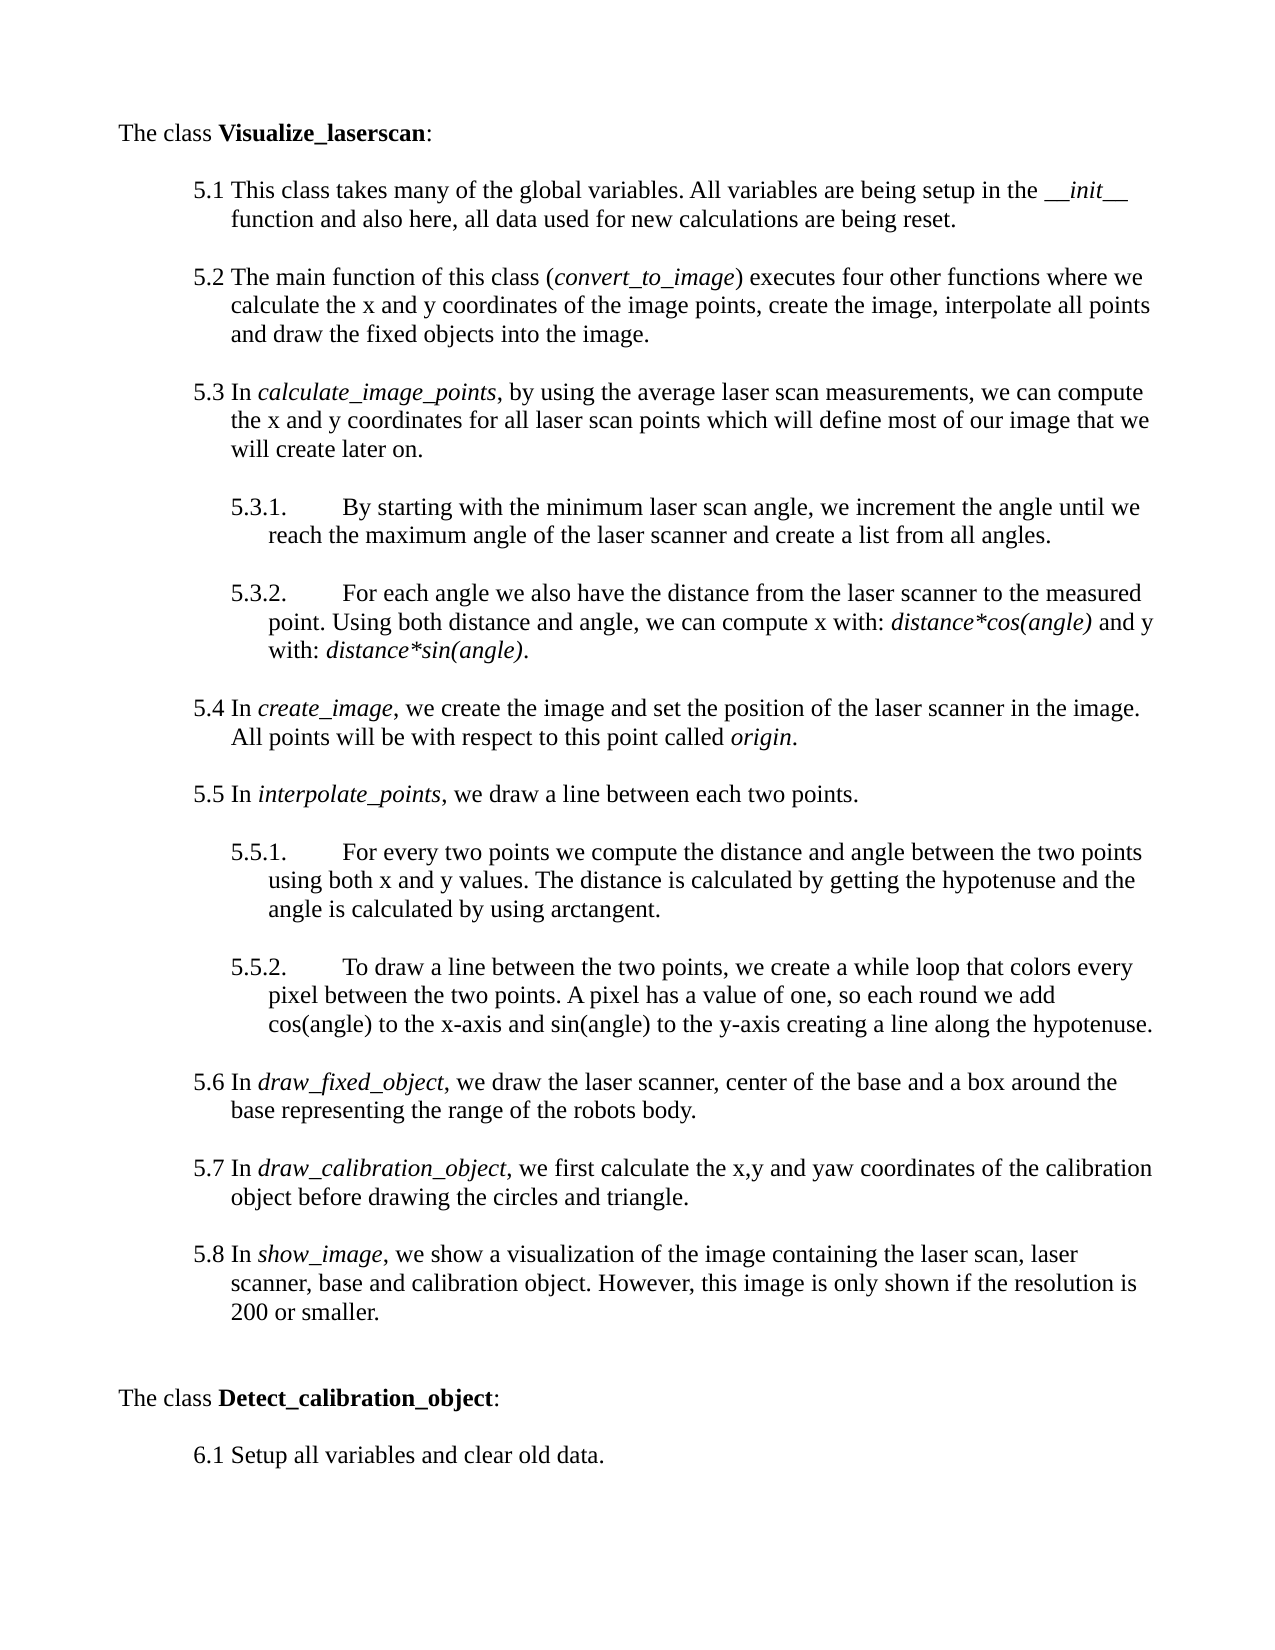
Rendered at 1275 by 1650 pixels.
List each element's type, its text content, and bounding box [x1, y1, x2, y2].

list The main function of this class (convert_to_image) executes four other functions where we calculate the x and y coordinates of the image points, create the image, interpolate all points and draw the fixed objects into the image. [193, 262, 1157, 348]
list For every two points we compute the distance and angle between the two points using both x and y values. The distance is calculated by getting the hypotenuse and the angle is calculated by using arctangent. [231, 837, 1157, 923]
text The class Visualize_laserscan: [118, 118, 1157, 147]
list To draw a line between the two points, we create a while loop that colors every pixel between the two points. A pixel has a value of one, so each round we add cos(angle) to the x-axis and sin(angle) to the y-axis creating a line along the hypotenuse. [231, 952, 1157, 1038]
list In interpolate_points, we draw a line between each two points. [193, 779, 1157, 808]
list This class takes many of the global variables. All variables are being setup in the __init__ function and also here, all data used for new calculations are being reset. [193, 176, 1157, 233]
text The class Detect_calibration_object: [118, 1383, 1157, 1412]
list By starting with the minimum laser scan angle, we increment the angle until we reach the maximum angle of the laser scanner and create a list from all angles. [231, 492, 1157, 549]
list In draw_fixed_object, we draw the laser scanner, center of the base and a box around the base representing the range of the robots body. [193, 1067, 1157, 1124]
list In create_image, we create the image and set the position of the laser scanner in the image. All points will be with respect to this point called origin. [193, 693, 1157, 751]
list For each angle we also have the distance from the laser scanner to the measured point. Using both distance and angle, we can compute x with: distance*cos(angle) and y with: distance*sin(angle). [231, 578, 1157, 664]
list In show_image, we show a visualization of the image containing the laser scan, laser scanner, base and calibration object. However, this image is only shown if the resolution is 200 or smaller. [193, 1239, 1157, 1326]
list In draw_calibration_object, we first calculate the x,y and yaw coordinates of the calibration object before drawing the circles and triangle. [193, 1153, 1157, 1211]
list In calculate_image_points, by using the average laser scan measurements, we can compute the x and y coordinates for all laser scan points which will define most of our image that we will create later on. [193, 377, 1157, 463]
list Setup all variables and clear old data. [193, 1441, 1157, 1469]
